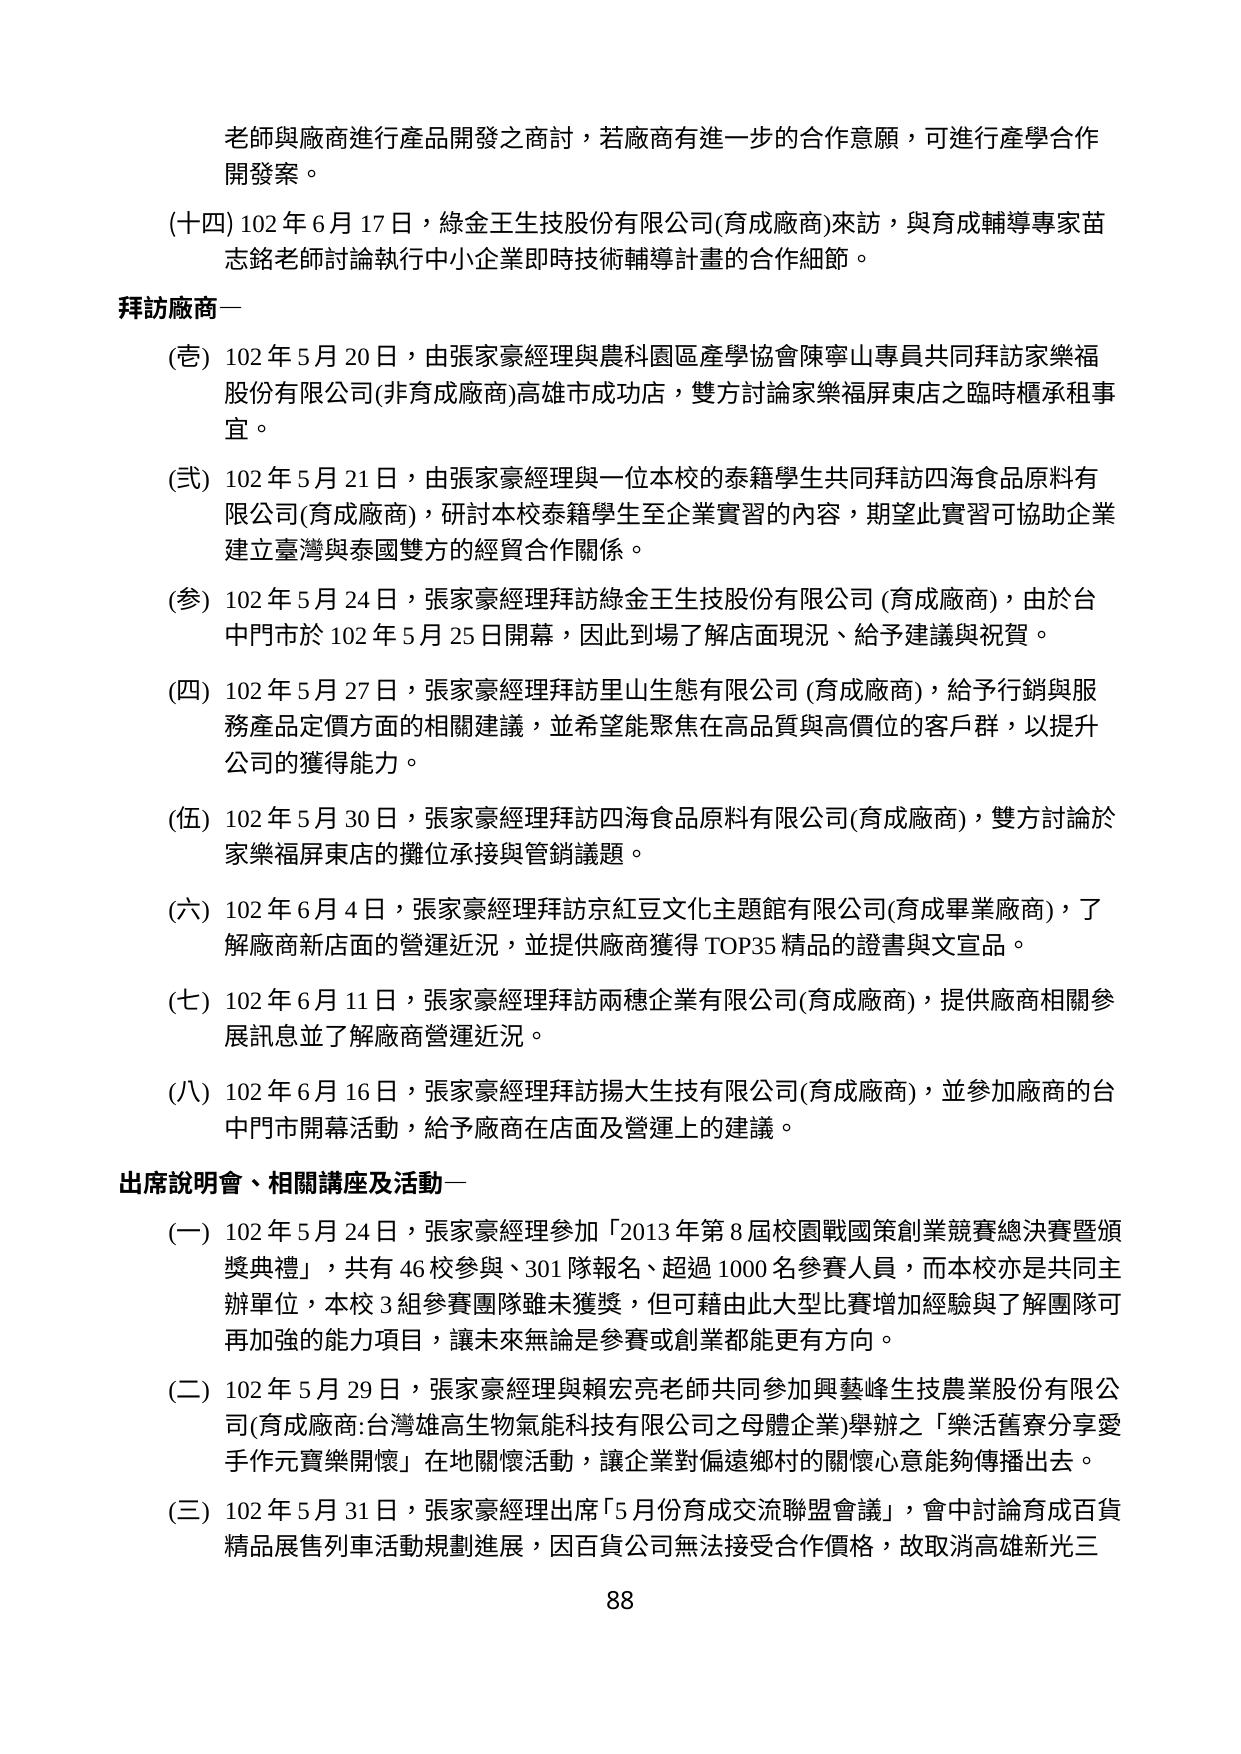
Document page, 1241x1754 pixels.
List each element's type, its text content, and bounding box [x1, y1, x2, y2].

list 102年6月16日，張家豪經理拜訪揚大生技有限公司(育成廠商)，並參加廠商的台中門市開幕活動，給予廠商在店面及營運上的建議。 [168, 1072, 1122, 1144]
text 出席說明會、相關講座及活動— [118, 1163, 1122, 1199]
list 102年6月17日，綠金王生技股份有限公司(育成廠商)來訪，與育成輔導專家苗志銘老師討論執行中小企業即時技術輔導計畫的合作細節。 [168, 203, 1122, 276]
list 102年6月11日，張家豪經理拜訪兩穗企業有限公司(育成廠商)，提供廠商相關參展訊息並了解廠商營運近況。 [168, 981, 1122, 1053]
list 102年5月21日，由張家豪經理與一位本校的泰籍學生共同拜訪四海食品原料有限公司(育成廠商)，研討本校泰籍學生至企業實習的內容，期望此實習可協助企業建立臺灣與泰國雙方的經貿合作關係。 [168, 458, 1122, 567]
list 102年5月29日，張家豪經理與賴宏亮老師共同參加興藝峰生技農業股份有限公司(育成廠商:台灣雄高生物氣能科技有限公司之母體企業)舉辦之「樂活舊寮分享愛 手作元寶樂開懷」在地關懷活動，讓企業對偏遠鄉村的關懷心意能夠傳播出去。 [168, 1369, 1122, 1478]
list 102年5月27日，張家豪經理拜訪里山生態有限公司 (育成廠商)，給予行銷與服務產品定價方面的相關建議，並希望能聚焦在高品質與高價位的客戶群，以提升公司的獲得能力。 [168, 671, 1122, 779]
list 102年5月20日，由張家豪經理與農科園區產學協會陳寧山專員共同拜訪家樂福股份有限公司(非育成廠商)高雄市成功店，雙方討論家樂福屏東店之臨時櫃承租事宜。 [168, 337, 1122, 446]
list 102年5月24日，張家豪經理拜訪綠金王生技股份有限公司 (育成廠商)，由於台中門市於102年5月25日開幕，因此到場了解店面現況、給予建議與祝賀。 [168, 579, 1122, 652]
list 102年5月24日，張家豪經理參加「2013年第8屆校園戰國策創業競賽總決賽暨頒獎典禮」，共有46校參與、301隊報名、超過1000名參賽人員，而本校亦是共同主辦單位，本校3組參賽團隊雖未獲獎，但可藉由此大型比賽增加經驗與了解團隊可再加強的能力項目，讓未來無論是參賽或創業都能更有方向。 [168, 1212, 1122, 1357]
list 102年5月31日，張家豪經理出席「5月份育成交流聯盟會議」，會中討論育成百貨精品展售列車活動規劃進展，因百貨公司無法接受合作價格，故取消高雄新光三 [168, 1491, 1122, 1563]
list 102年5月30日，張家豪經理拜訪四海食品原料有限公司(育成廠商)，雙方討論於家樂福屏東店的攤位承接與管銷議題。 [168, 798, 1122, 871]
text 拜訪廠商— [118, 288, 1122, 324]
list 老師與廠商進行產品開發之商討，若廠商有進一步的合作意願，可進行產學合作開發案。 [168, 118, 1122, 191]
list 102年6月4日，張家豪經理拜訪京紅豆文化主題館有限公司(育成畢業廠商)，了解廠商新店面的營運近況，並提供廠商獲得TOP35精品的證書與文宣品。 [168, 889, 1122, 962]
